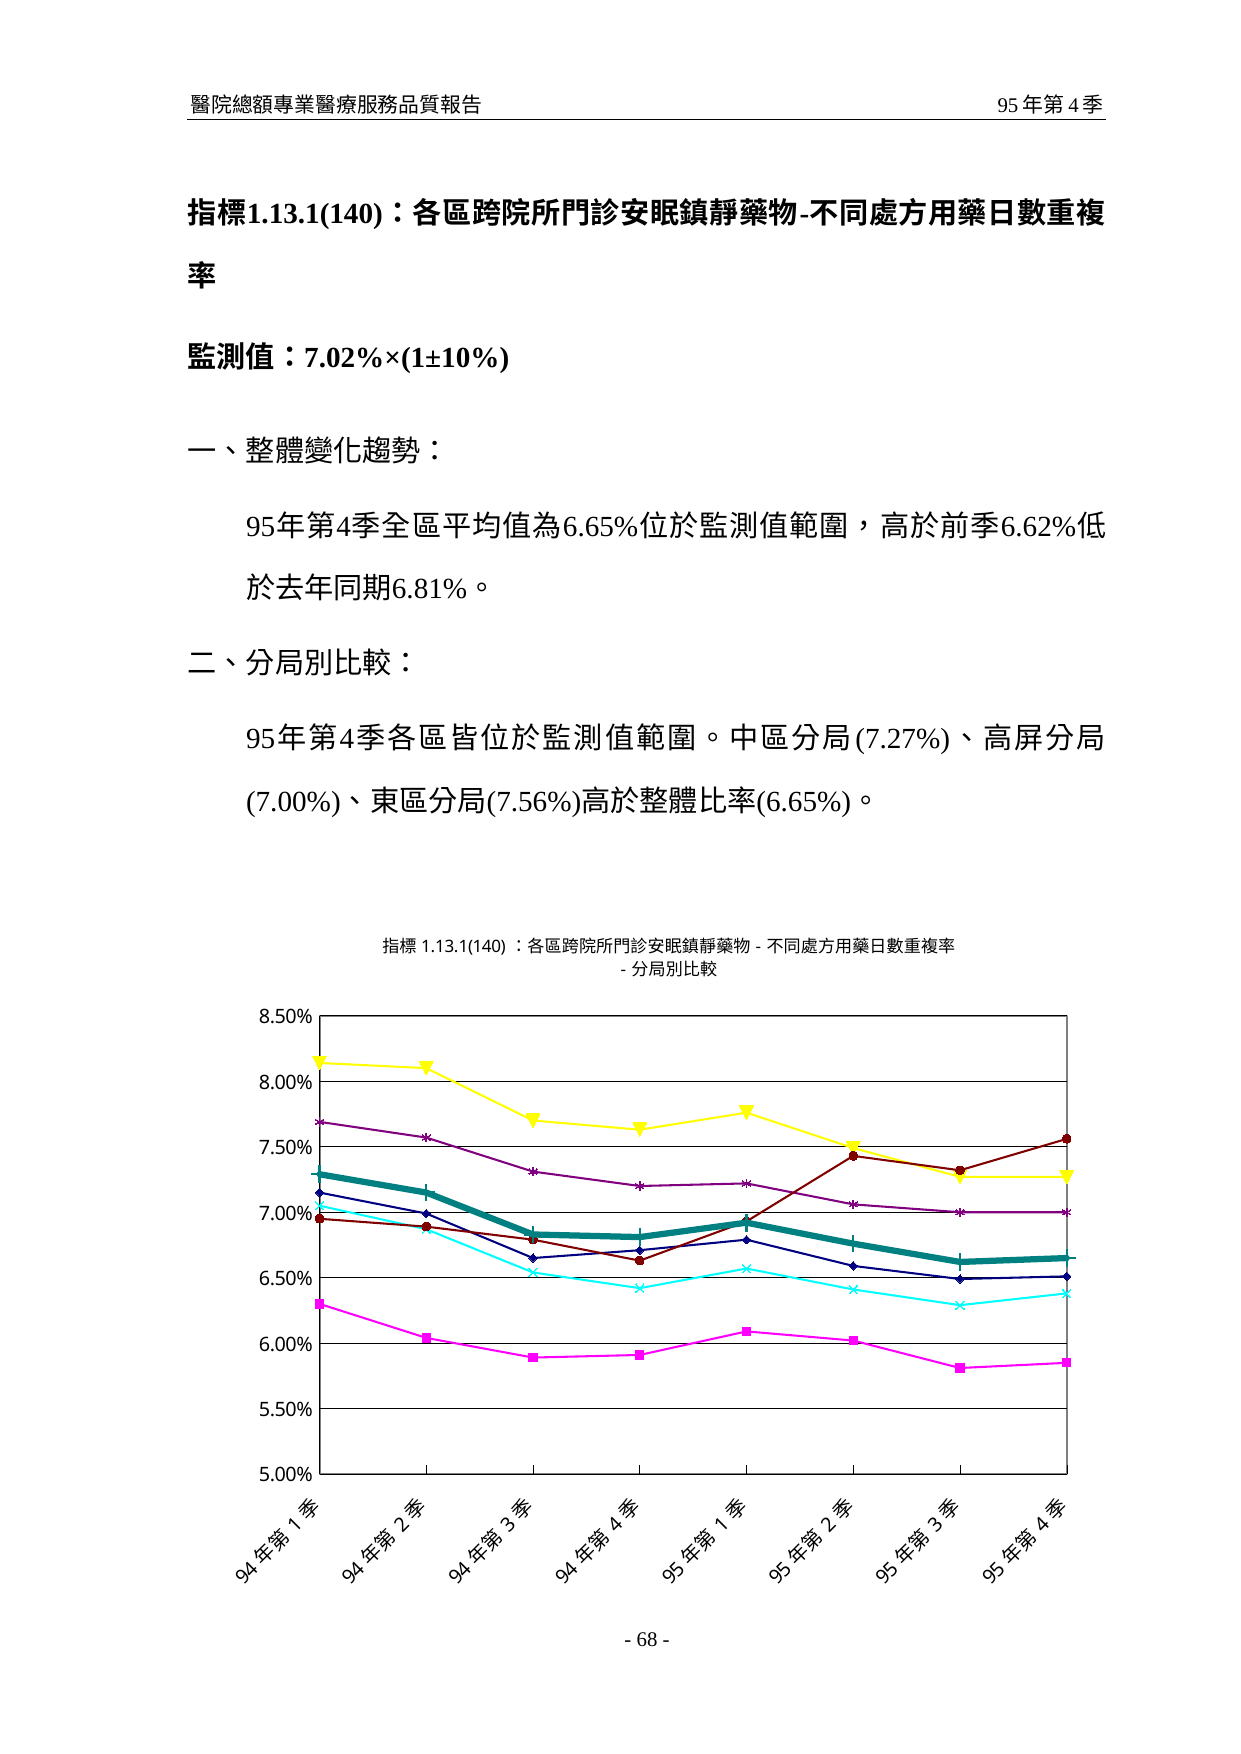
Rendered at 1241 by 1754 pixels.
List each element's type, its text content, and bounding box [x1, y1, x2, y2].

text 二、分局別比較： [187, 619, 1106, 682]
text 監測值：7.02%×(1±10%) [187, 313, 1106, 376]
text 指標1.13.1(140)：各區跨院所門診安眠鎮靜藥物-不同處方用藥日數重複率 [187, 169, 1106, 294]
text 95年第4季各區皆位於監測值範圍。中區分局(7.27%)、高屏分局(7.00%)、東區分局(7.56%)高於整體比率(6.65%)。 [246, 694, 1106, 819]
text 95年第4季全區平均值為6.65%位於監測值範圍，高於前季6.62%低於去年同期6.81%。 [246, 482, 1106, 607]
text 一、整體變化趨勢： [187, 407, 1106, 469]
